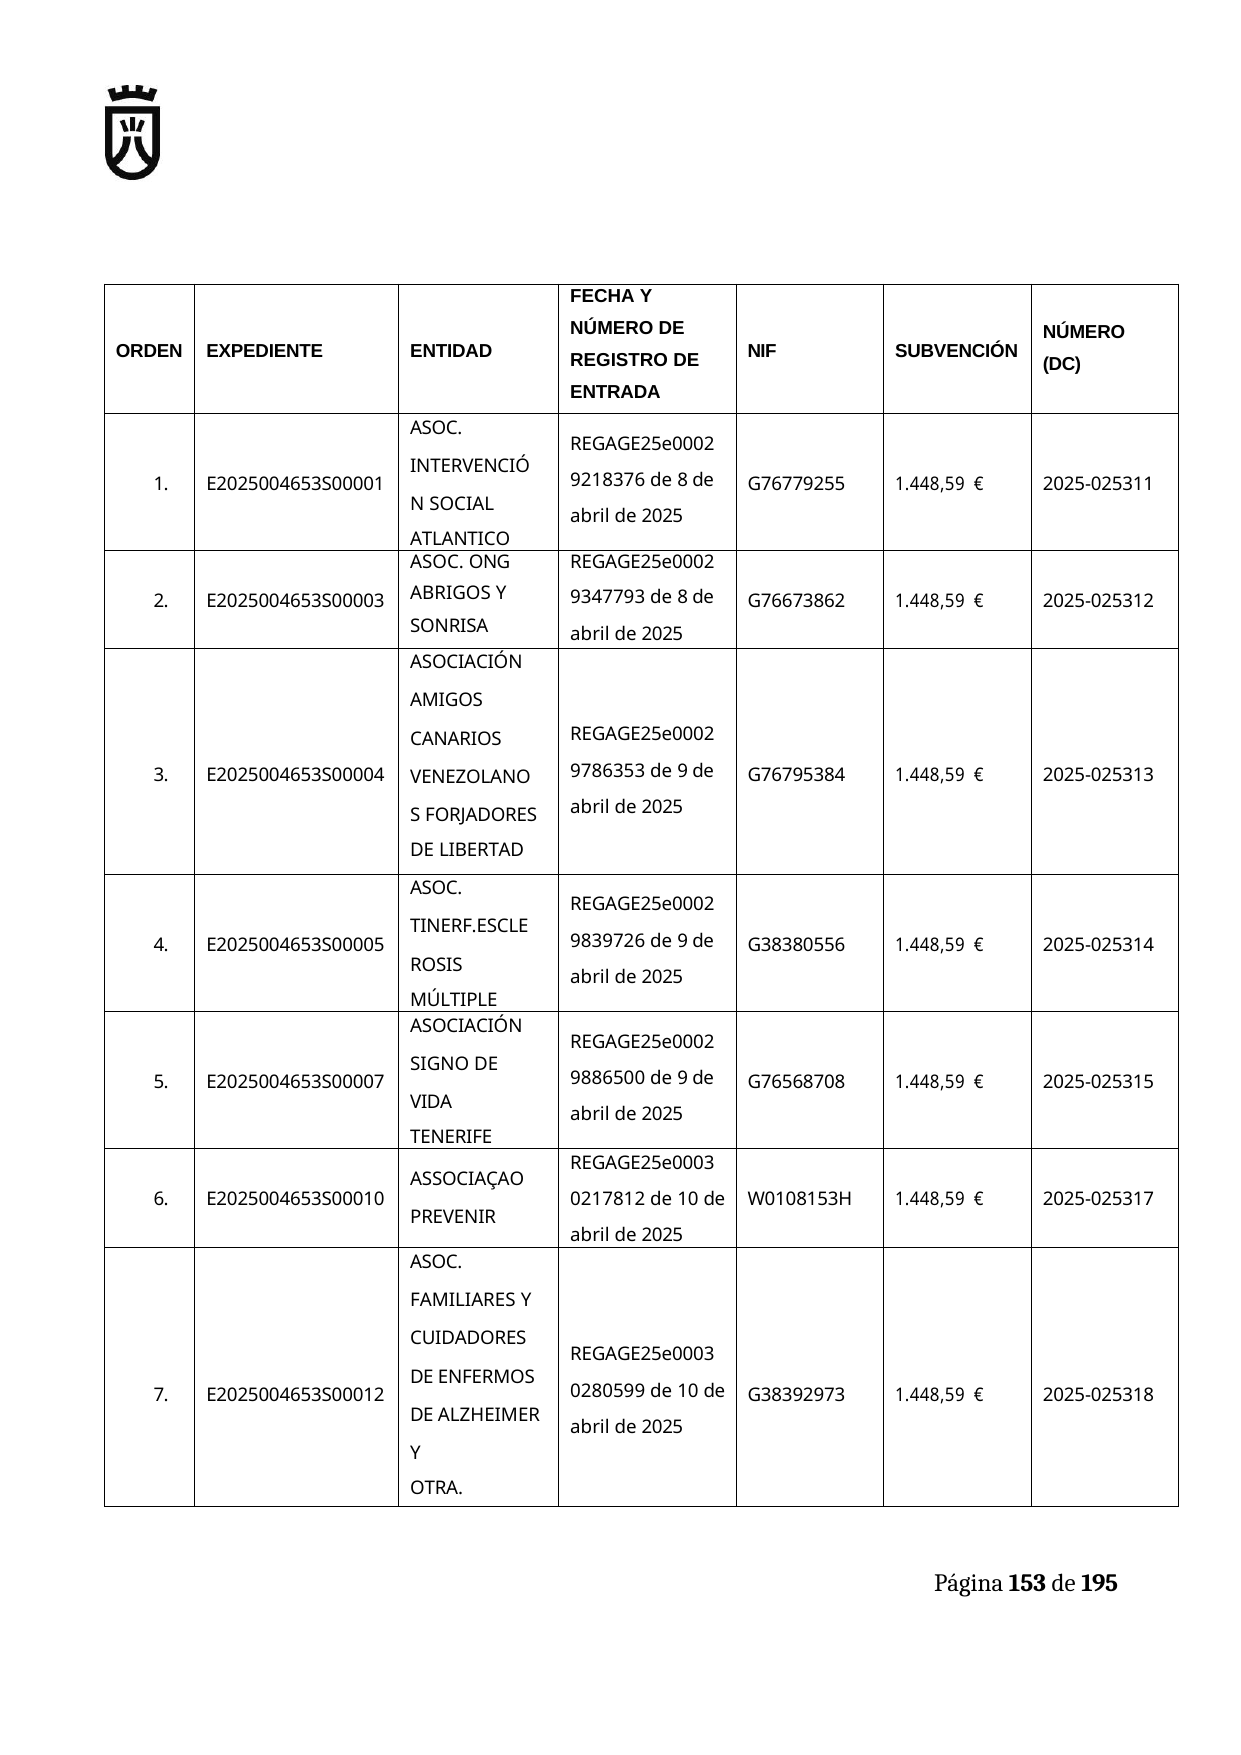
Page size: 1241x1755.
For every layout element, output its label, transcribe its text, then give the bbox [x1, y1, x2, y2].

table_cell 2025-025312 [1032, 551, 1178, 647]
table_cell ASOC. ONG ABRIGOS Y SONRISA [399, 551, 558, 647]
table_cell 1. [105, 414, 194, 550]
table_cell ASOC. INTERVENCIÓ N SOCIAL ATLANTICO [399, 414, 558, 550]
table_cell 1.448,59 € [884, 875, 1031, 1011]
table_cell REGAGE25e0002 9786353 de 9 de abril de 2025 [559, 649, 736, 873]
table_cell 1.448,59 € [884, 1248, 1031, 1506]
table_cell E2025004653S00004 [195, 649, 398, 873]
table_header ORDEN [105, 285, 194, 413]
table_cell E2025004653S00010 [195, 1149, 398, 1247]
table_cell G76673862 [737, 551, 883, 647]
table_cell 6. [105, 1149, 194, 1247]
table_cell E2025004653S00012 [195, 1248, 398, 1506]
table_cell E2025004653S00001 [195, 414, 398, 550]
table_header EXPEDIENTE [195, 285, 398, 413]
table_header SUBVENCIÓN [884, 285, 1031, 413]
table_cell ASOC. TINERF.ESCLE ROSIS MÚLTIPLE [399, 875, 558, 1011]
table_cell G76795384 [737, 649, 883, 873]
table_cell REGAGE25e0003 0280599 de 10 de abril de 2025 [559, 1248, 736, 1506]
table_cell G76779255 [737, 414, 883, 550]
table_cell G38380556 [737, 875, 883, 1011]
table_header FECHA Y NÚMERO DE REGISTRO DE ENTRADA [559, 285, 736, 413]
table_cell REGAGE25e0002 9218376 de 8 de abril de 2025 [559, 414, 736, 550]
table_cell E2025004653S00003 [195, 551, 398, 647]
table_header NÚMERO (DC) [1032, 285, 1178, 413]
table_header NIF [737, 285, 883, 413]
table_cell 2025-025318 [1032, 1248, 1178, 1506]
table_cell 2. [105, 551, 194, 647]
table_cell 2025-025311 [1032, 414, 1178, 550]
table_cell 2025-025317 [1032, 1149, 1178, 1247]
table_cell ASOC. FAMILIARES Y CUIDADORES DE ENFERMOS DE ALZHEIMER Y OTRA. [399, 1248, 558, 1506]
table_cell 5. [105, 1012, 194, 1148]
table_cell REGAGE25e0003 0217812 de 10 de abril de 2025 [559, 1149, 736, 1247]
table_cell ASSOCIAÇAO PREVENIR [399, 1149, 558, 1247]
table_cell 1.448,59 € [884, 414, 1031, 550]
table_cell 2025-025315 [1032, 1012, 1178, 1148]
table_cell 1.448,59 € [884, 649, 1031, 873]
table_cell G76568708 [737, 1012, 883, 1148]
table_cell 1.448,59 € [884, 551, 1031, 647]
table_cell ASOCIACIÓN AMIGOS CANARIOS VENEZOLANO S FORJADORES DE LIBERTAD [399, 649, 558, 873]
table_cell 2025-025313 [1032, 649, 1178, 873]
table_cell 3. [105, 649, 194, 873]
table_cell G38392973 [737, 1248, 883, 1506]
table_cell 2025-025314 [1032, 875, 1178, 1011]
table_cell 1.448,59 € [884, 1012, 1031, 1148]
table_cell 1.448,59 € [884, 1149, 1031, 1247]
table_cell REGAGE25e0002 9347793 de 8 de abril de 2025 [559, 551, 736, 647]
table_cell REGAGE25e0002 9886500 de 9 de abril de 2025 [559, 1012, 736, 1148]
table_cell 7. [105, 1248, 194, 1506]
table_header ENTIDAD [399, 285, 558, 413]
table_cell E2025004653S00005 [195, 875, 398, 1011]
table_cell E2025004653S00007 [195, 1012, 398, 1148]
table_cell REGAGE25e0002 9839726 de 9 de abril de 2025 [559, 875, 736, 1011]
table_cell 4. [105, 875, 194, 1011]
table_cell ASOCIACIÓN SIGNO DE VIDA TENERIFE [399, 1012, 558, 1148]
table_cell W0108153H [737, 1149, 883, 1247]
